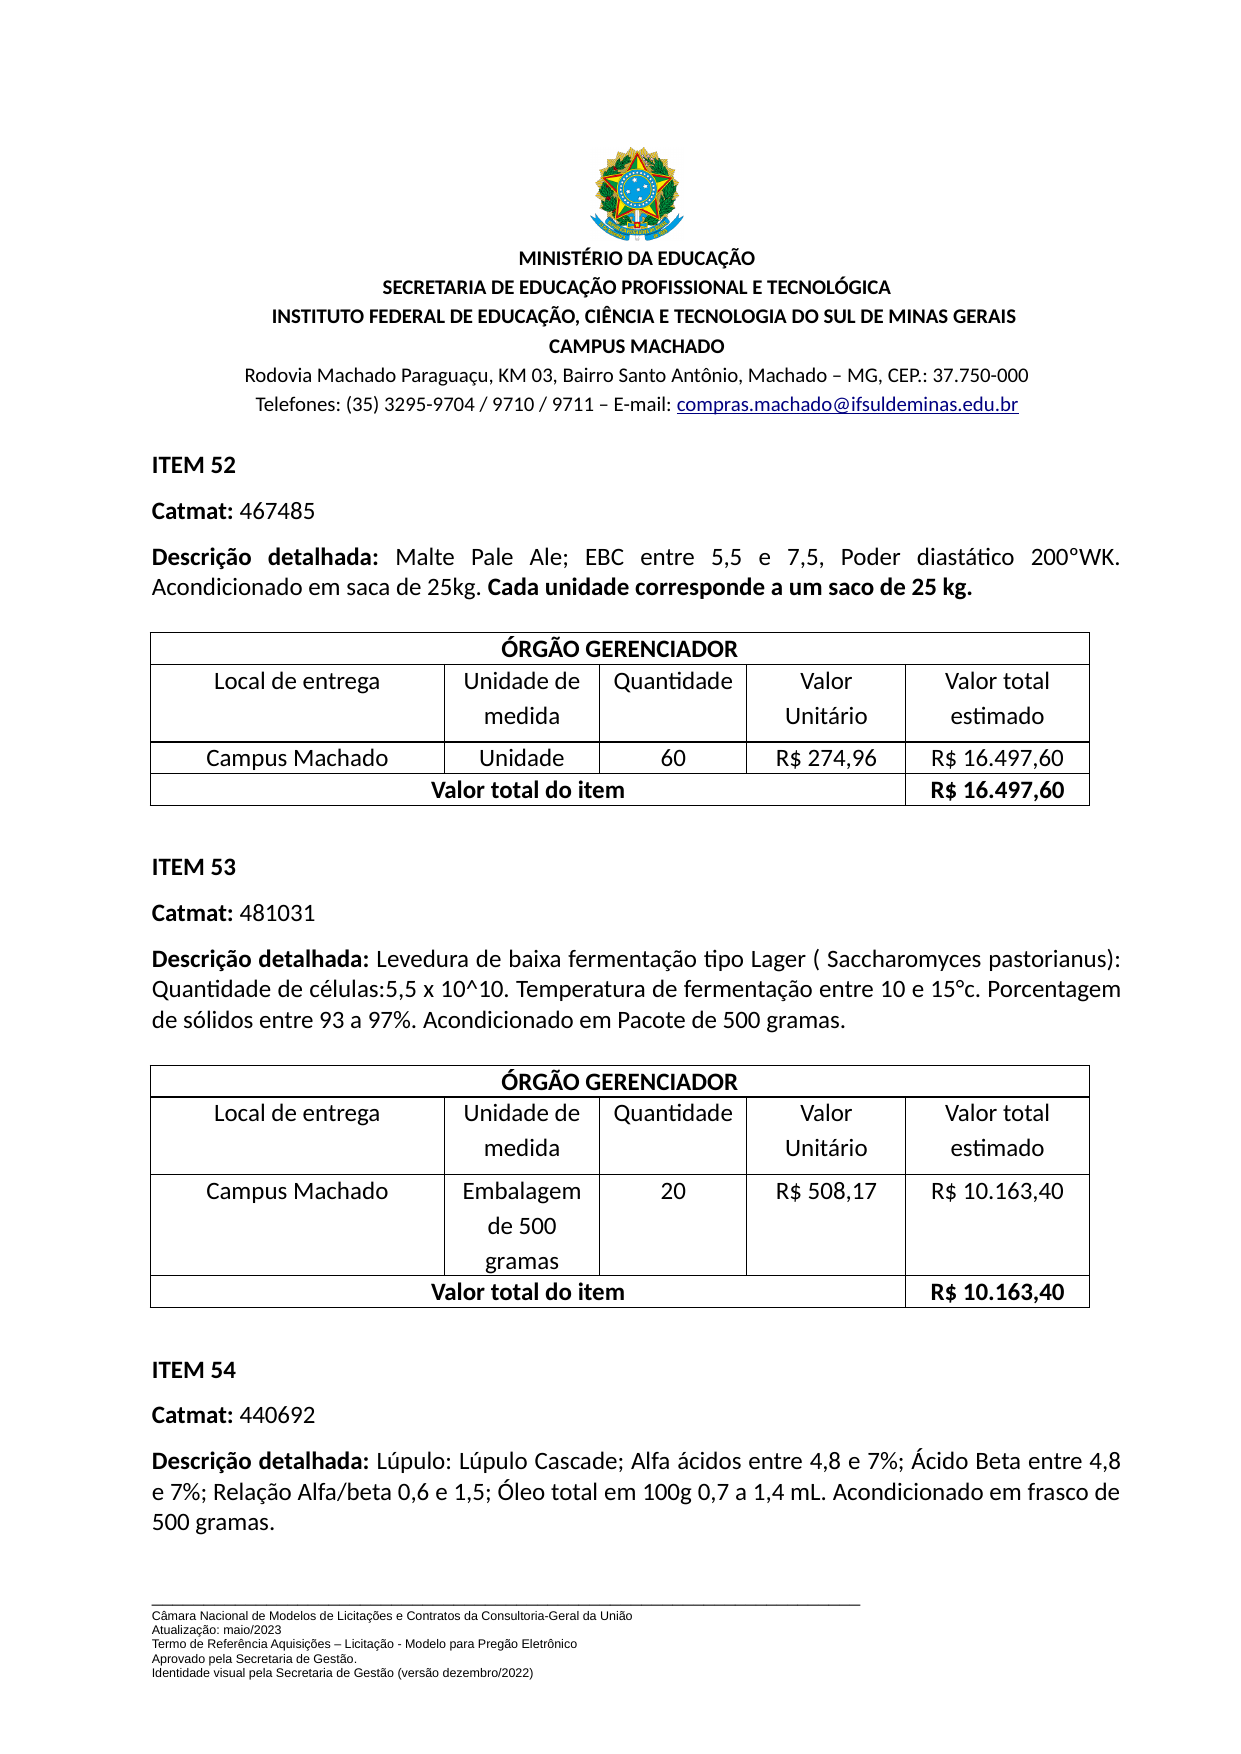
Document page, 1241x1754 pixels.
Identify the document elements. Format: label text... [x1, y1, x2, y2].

table_cell Valor Unitário [747, 1098, 905, 1174]
table_cell Campus Machado [151, 1175, 444, 1275]
table_cell Unidade de medida [445, 1098, 599, 1174]
text Descrição detalhada: Levedura de baixa fermentação tipo Lager ( Saccharomyces pastorianus): Quantidade de células:5,5 x 10^10. Temperatura de fermentação entre 10 e 15°c. Porcentagem de sólidos entre 93 a 97%. Acondicionado em Pacote de 500 gramas. [152, 943, 1122, 1034]
table_cell R$ 16.497,60 [906, 743, 1089, 773]
table_cell R$ 10.163,40 [906, 1276, 1089, 1307]
table_cell Local de entrega [151, 665, 444, 741]
table_cell Valor total estimado [906, 665, 1089, 741]
table_cell R$ 16.497,60 [906, 774, 1089, 804]
table_cell Embalagem de 500 gramas [445, 1175, 599, 1275]
picture [630, 236, 645, 241]
table_cell Local de entrega [151, 1098, 444, 1174]
table_cell 60 [600, 743, 746, 773]
table_cell Unidade [445, 743, 599, 773]
table_cell Valor total do item [151, 1276, 905, 1307]
table_cell Quantidade [600, 1098, 746, 1174]
table_cell Campus Machado [151, 743, 444, 773]
table_cell Valor total estimado [906, 1098, 1089, 1174]
table_cell Unidade de medida [445, 665, 599, 741]
table_cell 20 [600, 1175, 746, 1275]
picture [656, 223, 665, 228]
table_cell Quantidade [600, 665, 746, 741]
table_cell R$ 508,17 [747, 1175, 905, 1275]
text Descrição detalhada: Malte Pale Ale; EBC entre 5,5 e 7,5, Poder diastático 200ºWK. Acondicionado em saca de 25kg. Cada unidade corresponde a um saco de 25 kg. [152, 541, 1122, 602]
text Catmat: 440692 [152, 1399, 1122, 1430]
table_header ÓRGÃO GERENCIADOR [151, 1066, 1089, 1096]
picture [590, 147, 684, 241]
text Descrição detalhada: Lúpulo: Lúpulo Cascade; Alfa ácidos entre 4,8 e 7%; Ácido Beta entre 4,8 e 7%; Relação Alfa/beta 0,6 e 1,5; Óleo total em 100g 0,7 a 1,4 mL. Acondicionado em frasco de 500 gramas. [152, 1445, 1122, 1537]
picture [652, 219, 684, 241]
text ITEM 53 [152, 851, 1122, 882]
table_header ÓRGÃO GERENCIADOR [151, 633, 1089, 664]
table_cell Valor total do item [151, 774, 905, 804]
text Catmat: 481031 [152, 897, 1122, 927]
text Catmat: 467485 [152, 495, 1122, 526]
table_cell R$ 274,96 [747, 743, 905, 773]
table_cell R$ 10.163,40 [906, 1175, 1089, 1275]
table_cell Valor Unitário [747, 665, 905, 741]
text ITEM 54 [152, 1354, 1122, 1384]
text ITEM 52 [152, 449, 1122, 480]
